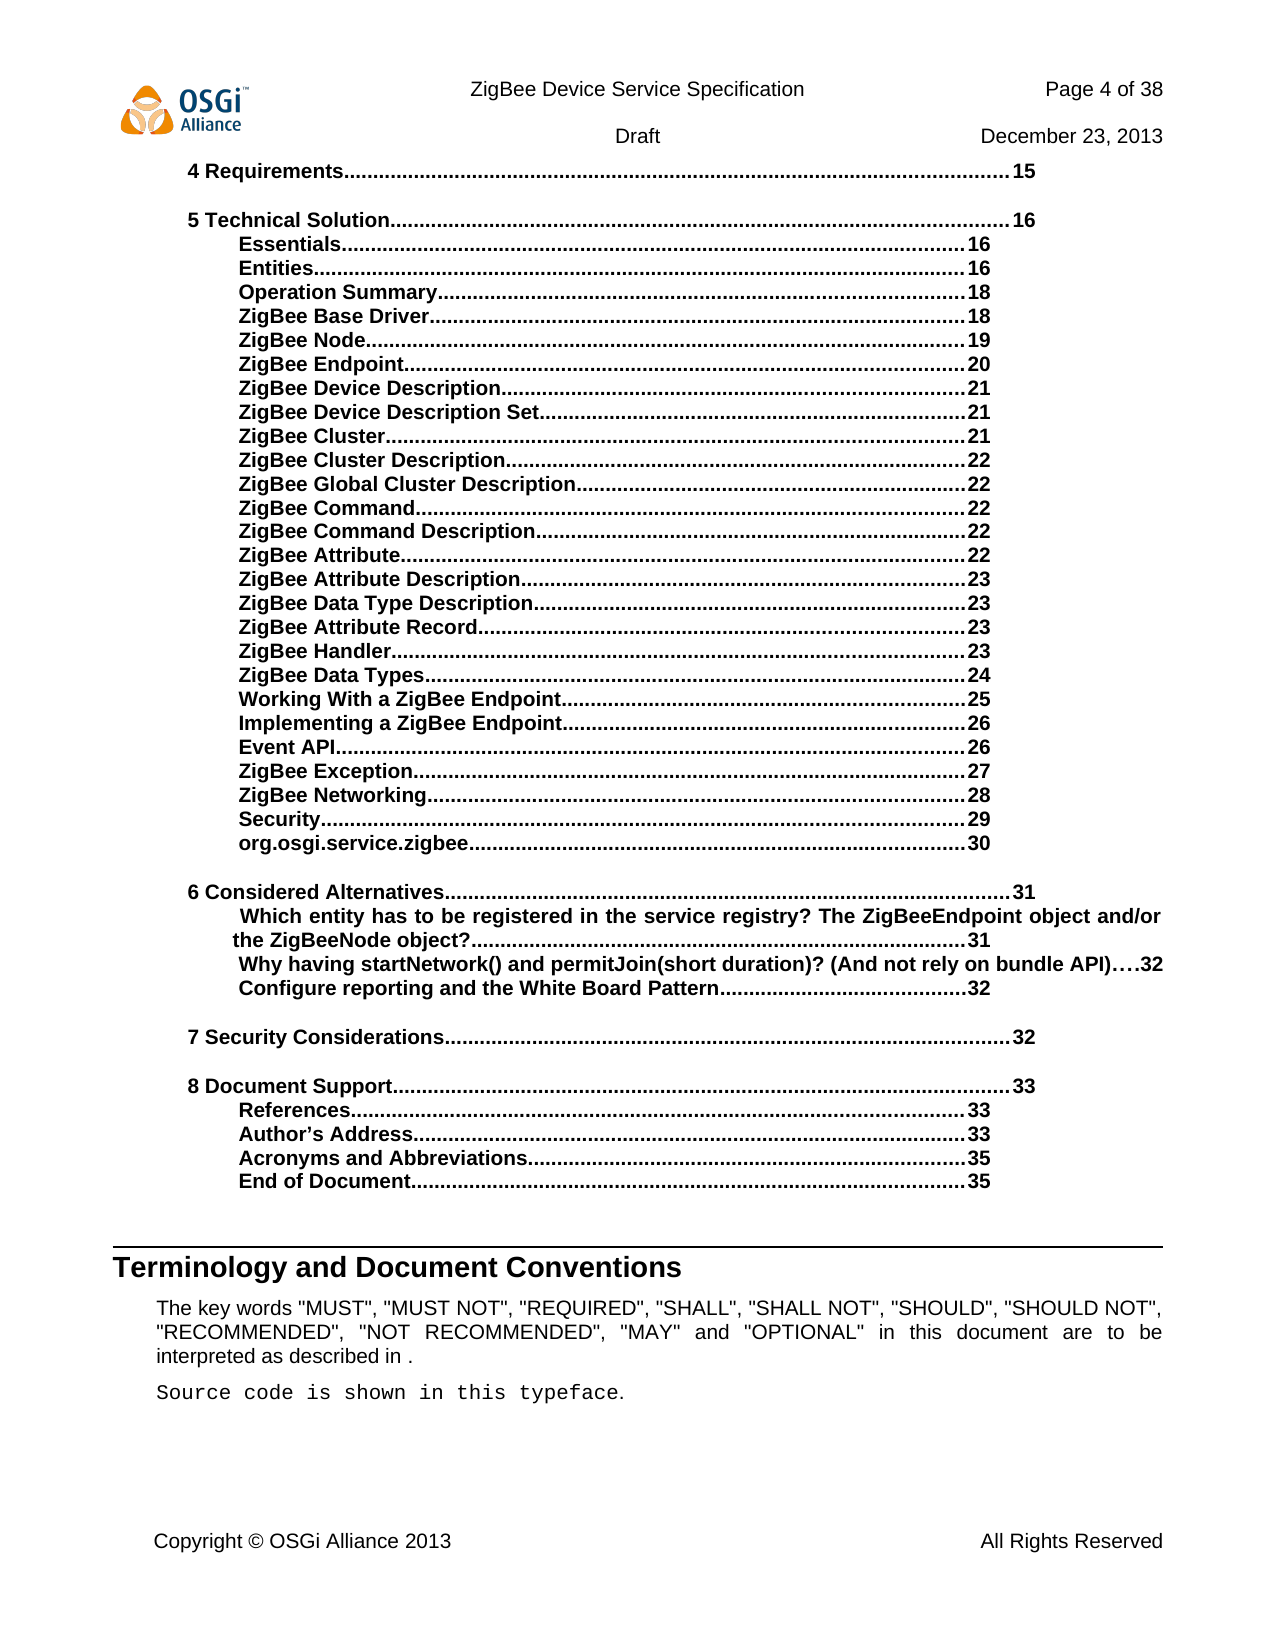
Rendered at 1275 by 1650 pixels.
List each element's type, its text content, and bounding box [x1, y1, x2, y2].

text ZigBee Data Type Description 23 [232, 591, 1163, 615]
text ZigBee Command Description 22 [232, 519, 1163, 543]
text Operation Summary 18 [232, 280, 1163, 304]
text End of Document 35 [232, 1169, 1163, 1193]
text Source code is shown in this typeface. [156, 1380, 1163, 1406]
text Entities 16 [232, 256, 1163, 280]
text ZigBee Handler 23 [232, 639, 1163, 663]
text References 33 [232, 1097, 1163, 1121]
text 6 Considered Alternatives 31 [187, 880, 1163, 904]
text ZigBee Data Types 24 [232, 663, 1163, 687]
text Essentials 16 [232, 232, 1163, 256]
text 7 Security Considerations 32 [187, 1024, 1163, 1048]
subtitle Terminology and Document Conventions [112, 1247, 1163, 1283]
text ZigBee Base Driver 18 [232, 304, 1163, 328]
text ZigBee Node 19 [232, 328, 1163, 352]
text ZigBee Attribute Record 23 [232, 615, 1163, 639]
text 8 Document Support 33 [187, 1073, 1163, 1097]
picture [113, 78, 257, 142]
text org.osgi.service.zigbee 30 [232, 831, 1163, 855]
text ZigBee Endpoint 20 [232, 352, 1163, 376]
text Security 29 [232, 807, 1163, 831]
text Which entity has to be registered in the service registry? The ZigBeeEndpoint object and/or the ZigBeeNode object? 31 [232, 904, 1163, 952]
text Working With a ZigBee Endpoint 25 [232, 687, 1163, 711]
text Why having startNetwork() and permitJoin(short duration)? (And not rely on bundle API) 32 [232, 952, 1163, 976]
text ZigBee Exception 27 [232, 759, 1163, 783]
text ZigBee Networking 28 [232, 783, 1163, 807]
text ZigBee Device Description Set 21 [232, 399, 1163, 423]
text ZigBee Cluster Description 22 [232, 447, 1163, 471]
text ZigBee Global Cluster Description 22 [232, 471, 1163, 495]
text ZigBee Attribute 22 [232, 543, 1163, 567]
text Acronyms and Abbreviations 35 [232, 1145, 1163, 1169]
text ZigBee Attribute Description 23 [232, 567, 1163, 591]
text The key words "MUST", "MUST NOT", "REQUIRED", "SHALL", "SHALL NOT", "SHOULD", "SHOULD NOT", "RECOMMENDED", "NOT RECOMMENDED", "MAY" and "OPTIONAL" in this document are to be interpreted as described in . [156, 1296, 1163, 1367]
text ZigBee Device Description 21 [232, 376, 1163, 399]
text 4 Requirements 15 [187, 159, 1163, 183]
text 5 Technical Solution 16 [187, 208, 1163, 232]
text Implementing a ZigBee Endpoint 26 [232, 711, 1163, 735]
text ZigBee Cluster 21 [232, 423, 1163, 447]
text Author’s Address 33 [232, 1121, 1163, 1145]
text Event API 26 [232, 735, 1163, 759]
text Configure reporting and the White Board Pattern 32 [232, 976, 1163, 999]
text ZigBee Command 22 [232, 495, 1163, 519]
